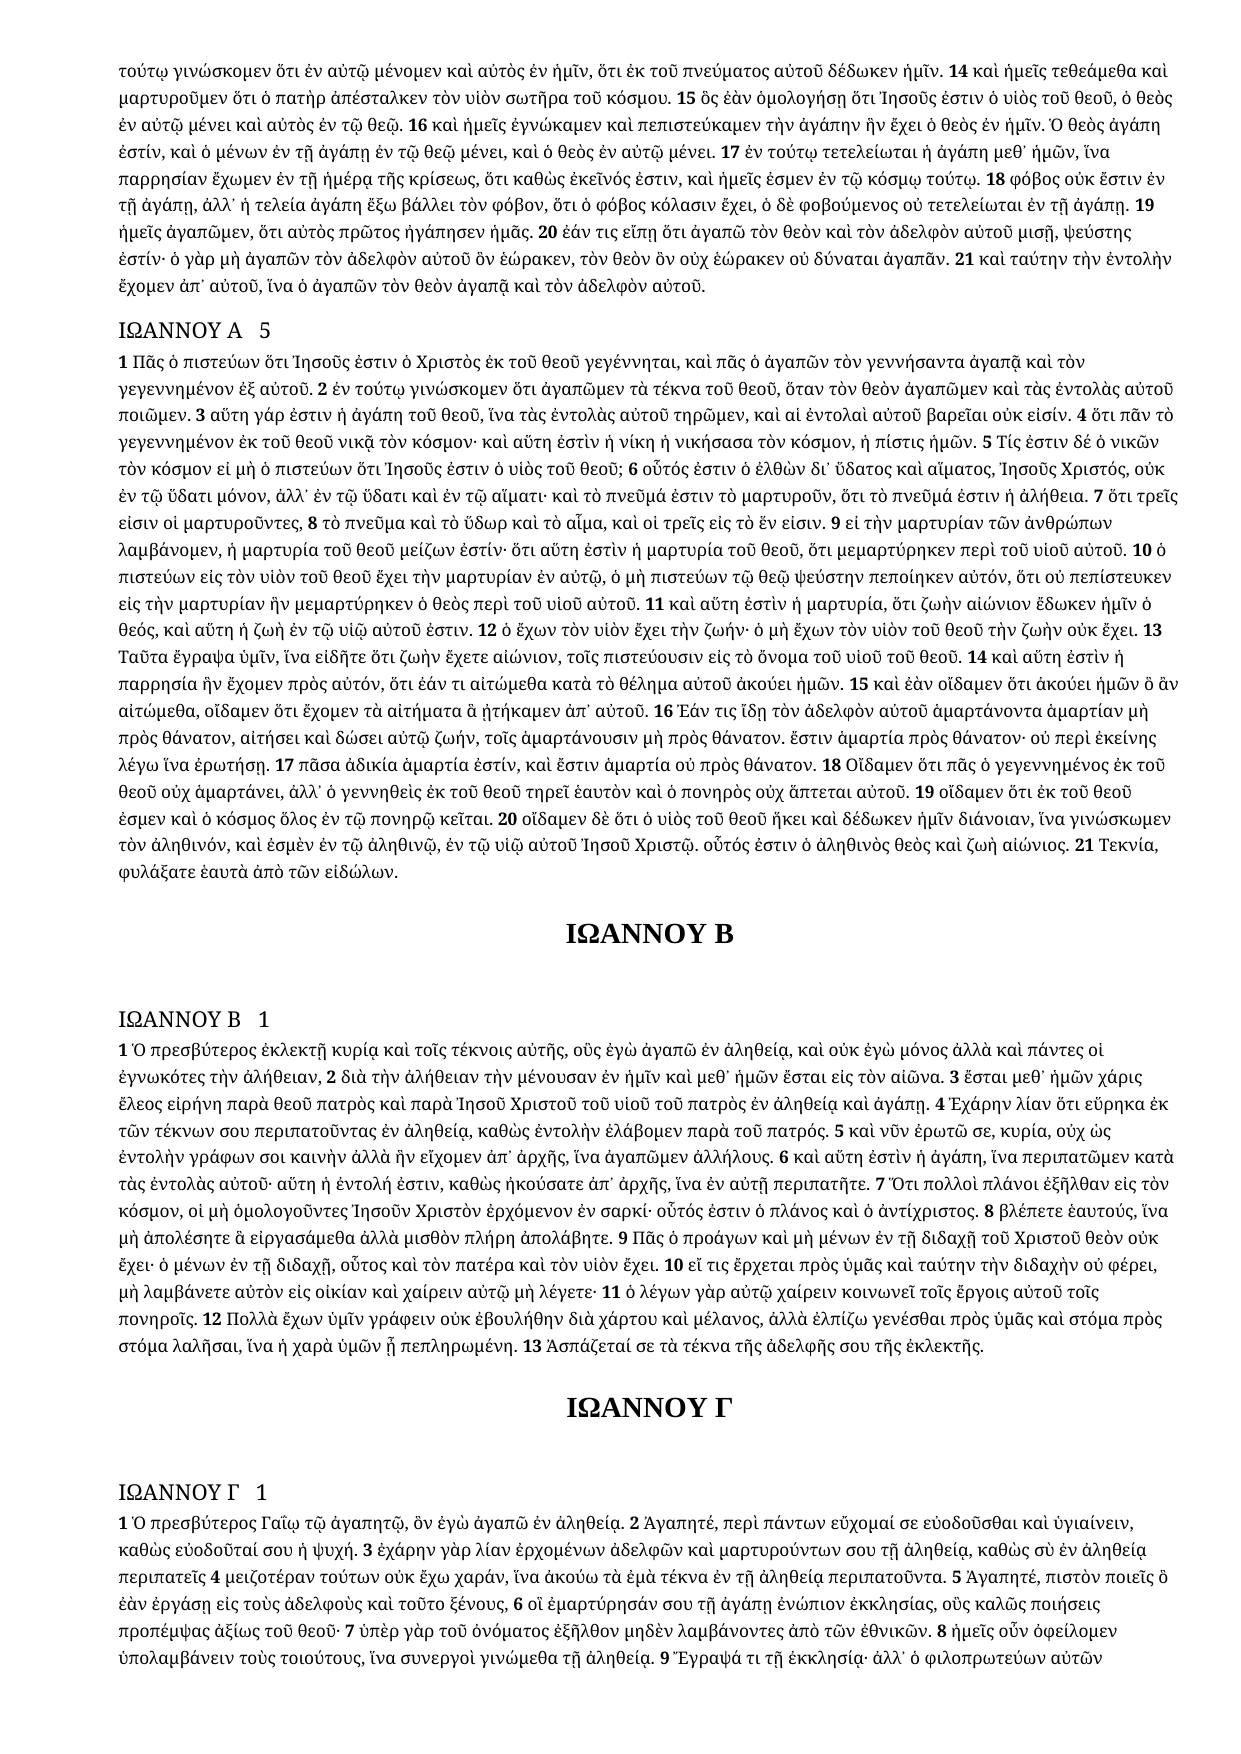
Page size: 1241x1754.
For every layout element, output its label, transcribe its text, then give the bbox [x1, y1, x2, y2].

subtitle ΙΩΑΝΝΟΥ Β [118, 916, 1181, 950]
text τούτῳ γινώσκομεν ὅτι ἐν αὐτῷ μένομεν καὶ αὐτὸς ἐν ἡμῖν, ὅτι ἐκ τοῦ πνεύματος αὐτοῦ δέδωκεν ἡμῖν. 14 καὶ ἡμεῖς τεθεάμεθα καὶ μαρτυροῦμεν ὅτι ὁ πατὴρ ἀπέσταλκεν τὸν υἱὸν σωτῆρα τοῦ κόσμου. 15 ὃς ἐὰν ὁμολογήσῃ ὅτι Ἰησοῦς ἐστιν ὁ υἱὸς τοῦ θεοῦ, ὁ θεὸς ἐν αὐτῷ μένει καὶ αὐτὸς ἐν τῷ θεῷ. 16 καὶ ἡμεῖς ἐγνώκαμεν καὶ πεπιστεύκαμεν τὴν ἀγάπην ἣν ἔχει ὁ θεὸς ἐν ἡμῖν. Ὁ θεὸς ἀγάπη ἐστίν, καὶ ὁ μένων ἐν τῇ ἀγάπῃ ἐν τῷ θεῷ μένει, καὶ ὁ θεὸς ἐν αὐτῷ μένει. 17 ἐν τούτῳ τετελείωται ἡ ἀγάπη μεθ᾽ ἡμῶν, ἵνα παρρησίαν ἔχωμεν ἐν τῇ ἡμέρᾳ τῆς κρίσεως, ὅτι καθὼς ἐκεῖνός ἐστιν, καὶ ἡμεῖς ἐσμεν ἐν τῷ κόσμῳ τούτῳ. 18 φόβος οὐκ ἔστιν ἐν τῇ ἀγάπῃ, ἀλλ᾽ ἡ τελεία ἀγάπη ἔξω βάλλει τὸν φόβον, ὅτι ὁ φόβος κόλασιν ἔχει, ὁ δὲ φοβούμενος οὐ τετελείωται ἐν τῇ ἀγάπῃ. 19 ἡμεῖς ἀγαπῶμεν, ὅτι αὐτὸς πρῶτος ἠγάπησεν ἡμᾶς. 20 ἐάν τις εἴπῃ ὅτι ἀγαπῶ τὸν θεὸν καὶ τὸν ἀδελφὸν αὐτοῦ μισῇ, ψεύστης ἐστίν· ὁ γὰρ μὴ ἀγαπῶν τὸν ἀδελφὸν αὐτοῦ ὃν ἑώρακεν, τὸν θεὸν ὃν οὐχ ἑώρακεν οὐ δύναται ἀγαπᾶν. 21 καὶ ταύτην τὴν ἐντολὴν ἔχομεν ἀπ᾽ αὐτοῦ, ἵνα ὁ ἀγαπῶν τὸν θεὸν ἀγαπᾷ καὶ τὸν ἀδελφὸν αὐτοῦ. [118, 59, 1181, 297]
text 1 Ὁ πρεσβύτερος ἐκλεκτῇ κυρίᾳ καὶ τοῖς τέκνοις αὐτῆς, οὓς ἐγὼ ἀγαπῶ ἐν ἀληθείᾳ, καὶ οὐκ ἐγὼ μόνος ἀλλὰ καὶ πάντες οἱ ἐγνωκότες τὴν ἀλήθειαν, 2 διὰ τὴν ἀλήθειαν τὴν μένουσαν ἐν ἡμῖν καὶ μεθ᾽ ἡμῶν ἔσται εἰς τὸν αἰῶνα. 3 ἔσται μεθ᾽ ἡμῶν χάρις ἔλεος εἰρήνη παρὰ θεοῦ πατρὸς καὶ παρὰ Ἰησοῦ Χριστοῦ τοῦ υἱοῦ τοῦ πατρὸς ἐν ἀληθείᾳ καὶ ἀγάπῃ. 4 Ἐχάρην λίαν ὅτι εὕρηκα ἐκ τῶν τέκνων σου περιπατοῦντας ἐν ἀληθείᾳ, καθὼς ἐντολὴν ἐλάβομεν παρὰ τοῦ πατρός. 5 καὶ νῦν ἐρωτῶ σε, κυρία, οὐχ ὡς ἐντολὴν γράφων σοι καινὴν ἀλλὰ ἣν εἴχομεν ἀπ᾽ ἀρχῆς, ἵνα ἀγαπῶμεν ἀλλήλους. 6 καὶ αὕτη ἐστὶν ἡ ἀγάπη, ἵνα περιπατῶμεν κατὰ τὰς ἐντολὰς αὐτοῦ· αὕτη ἡ ἐντολή ἐστιν, καθὼς ἠκούσατε ἀπ᾽ ἀρχῆς, ἵνα ἐν αὐτῇ περιπατῆτε. 7 Ὅτι πολλοὶ πλάνοι ἐξῆλθαν εἰς τὸν κόσμον, οἱ μὴ ὁμολογοῦντες Ἰησοῦν Χριστὸν ἐρχόμενον ἐν σαρκί· οὗτός ἐστιν ὁ πλάνος καὶ ὁ ἀντίχριστος. 8 βλέπετε ἑαυτούς, ἵνα μὴ ἀπολέσητε ἃ εἰργασάμεθα ἀλλὰ μισθὸν πλήρη ἀπολάβητε. 9 Πᾶς ὁ προάγων καὶ μὴ μένων ἐν τῇ διδαχῇ τοῦ Χριστοῦ θεὸν οὐκ ἔχει· ὁ μένων ἐν τῇ διδαχῇ, οὗτος καὶ τὸν πατέρα καὶ τὸν υἱὸν ἔχει. 10 εἴ τις ἔρχεται πρὸς ὑμᾶς καὶ ταύτην τὴν διδαχὴν οὐ φέρει, μὴ λαμβάνετε αὐτὸν εἰς οἰκίαν καὶ χαίρειν αὐτῷ μὴ λέγετε· 11 ὁ λέγων γὰρ αὐτῷ χαίρειν κοινωνεῖ τοῖς ἔργοις αὐτοῦ τοῖς πονηροῖς. 12 Πολλὰ ἔχων ὑμῖν γράφειν οὐκ ἐβουλήθην διὰ χάρτου καὶ μέλανος, ἀλλὰ ἐλπίζω γενέσθαι πρὸς ὑμᾶς καὶ στόμα πρὸς στόμα λαλῆσαι, ἵνα ἡ χαρὰ ὑμῶν ᾖ πεπληρωμένη. 13 Ἀσπάζεταί σε τὰ τέκνα τῆς ἀδελφῆς σου τῆς ἐκλεκτῆς. [118, 1038, 1181, 1357]
text 1 Πᾶς ὁ πιστεύων ὅτι Ἰησοῦς ἐστιν ὁ Χριστὸς ἐκ τοῦ θεοῦ γεγέννηται, καὶ πᾶς ὁ ἀγαπῶν τὸν γεννήσαντα ἀγαπᾷ καὶ τὸν γεγεννημένον ἐξ αὐτοῦ. 2 ἐν τούτῳ γινώσκομεν ὅτι ἀγαπῶμεν τὰ τέκνα τοῦ θεοῦ, ὅταν τὸν θεὸν ἀγαπῶμεν καὶ τὰς ἐντολὰς αὐτοῦ ποιῶμεν. 3 αὕτη γάρ ἐστιν ἡ ἀγάπη τοῦ θεοῦ, ἵνα τὰς ἐντολὰς αὐτοῦ τηρῶμεν, καὶ αἱ ἐντολαὶ αὐτοῦ βαρεῖαι οὐκ εἰσίν. 4 ὅτι πᾶν τὸ γεγεννημένον ἐκ τοῦ θεοῦ νικᾷ τὸν κόσμον· καὶ αὕτη ἐστὶν ἡ νίκη ἡ νικήσασα τὸν κόσμον, ἡ πίστις ἡμῶν. 5 Τίς ἐστιν δέ ὁ νικῶν τὸν κόσμον εἰ μὴ ὁ πιστεύων ὅτι Ἰησοῦς ἐστιν ὁ υἱὸς τοῦ θεοῦ; 6 οὗτός ἐστιν ὁ ἐλθὼν δι᾽ ὕδατος καὶ αἵματος, Ἰησοῦς Χριστός, οὐκ ἐν τῷ ὕδατι μόνον, ἀλλ᾽ ἐν τῷ ὕδατι καὶ ἐν τῷ αἵματι· καὶ τὸ πνεῦμά ἐστιν τὸ μαρτυροῦν, ὅτι τὸ πνεῦμά ἐστιν ἡ ἀλήθεια. 7 ὅτι τρεῖς εἰσιν οἱ μαρτυροῦντες, 8 τὸ πνεῦμα καὶ τὸ ὕδωρ καὶ τὸ αἷμα, καὶ οἱ τρεῖς εἰς τὸ ἕν εἰσιν. 9 εἰ τὴν μαρτυρίαν τῶν ἀνθρώπων λαμβάνομεν, ἡ μαρτυρία τοῦ θεοῦ μείζων ἐστίν· ὅτι αὕτη ἐστὶν ἡ μαρτυρία τοῦ θεοῦ, ὅτι μεμαρτύρηκεν περὶ τοῦ υἱοῦ αὐτοῦ. 10 ὁ πιστεύων εἰς τὸν υἱὸν τοῦ θεοῦ ἔχει τὴν μαρτυρίαν ἐν αὐτῷ, ὁ μὴ πιστεύων τῷ θεῷ ψεύστην πεποίηκεν αὐτόν, ὅτι οὐ πεπίστευκεν εἰς τὴν μαρτυρίαν ἣν μεμαρτύρηκεν ὁ θεὸς περὶ τοῦ υἱοῦ αὐτοῦ. 11 καὶ αὕτη ἐστὶν ἡ μαρτυρία, ὅτι ζωὴν αἰώνιον ἔδωκεν ἡμῖν ὁ θεός, καὶ αὕτη ἡ ζωὴ ἐν τῷ υἱῷ αὐτοῦ ἐστιν. 12 ὁ ἔχων τὸν υἱὸν ἔχει τὴν ζωήν· ὁ μὴ ἔχων τὸν υἱὸν τοῦ θεοῦ τὴν ζωὴν οὐκ ἔχει. 13 Ταῦτα ἔγραψα ὑμῖν, ἵνα εἰδῆτε ὅτι ζωὴν ἔχετε αἰώνιον, τοῖς πιστεύουσιν εἰς τὸ ὄνομα τοῦ υἱοῦ τοῦ θεοῦ. 14 καὶ αὕτη ἐστὶν ἡ παρρησία ἣν ἔχομεν πρὸς αὐτόν, ὅτι ἐάν τι αἰτώμεθα κατὰ τὸ θέλημα αὐτοῦ ἀκούει ἡμῶν. 15 καὶ ἐὰν οἴδαμεν ὅτι ἀκούει ἡμῶν ὃ ἂν αἰτώμεθα, οἴδαμεν ὅτι ἔχομεν τὰ αἰτήματα ἃ ᾐτήκαμεν ἀπ᾽ αὐτοῦ. 16 Ἐάν τις ἴδῃ τὸν ἀδελφὸν αὐτοῦ ἁμαρτάνοντα ἁμαρτίαν μὴ πρὸς θάνατον, αἰτήσει καὶ δώσει αὐτῷ ζωήν, τοῖς ἁμαρτάνουσιν μὴ πρὸς θάνατον. ἔστιν ἁμαρτία πρὸς θάνατον· οὐ περὶ ἐκείνης λέγω ἵνα ἐρωτήσῃ. 17 πᾶσα ἀδικία ἁμαρτία ἐστίν, καὶ ἔστιν ἁμαρτία οὐ πρὸς θάνατον. 18 Οἴδαμεν ὅτι πᾶς ὁ γεγεννημένος ἐκ τοῦ θεοῦ οὐχ ἁμαρτάνει, ἀλλ᾽ ὁ γεννηθεὶς ἐκ τοῦ θεοῦ τηρεῖ ἑαυτὸν καὶ ὁ πονηρὸς οὐχ ἅπτεται αὐτοῦ. 19 οἴδαμεν ὅτι ἐκ τοῦ θεοῦ ἐσμεν καὶ ὁ κόσμος ὅλος ἐν τῷ πονηρῷ κεῖται. 20 οἴδαμεν δὲ ὅτι ὁ υἱὸς τοῦ θεοῦ ἥκει καὶ δέδωκεν ἡμῖν διάνοιαν, ἵνα γινώσκωμεν τὸν ἀληθινόν, καὶ ἐσμὲν ἐν τῷ ἀληθινῷ, ἐν τῷ υἱῷ αὐτοῦ Ἰησοῦ Χριστῷ. οὗτός ἐστιν ὁ ἀληθινὸς θεὸς καὶ ζωὴ αἰώνιος. 21 Τεκνία, φυλάξατε ἑαυτὰ ἀπὸ τῶν εἰδώλων. [118, 350, 1181, 884]
text ΙΩΑΝΝΟΥ Α 5 [118, 316, 1181, 345]
subtitle ΙΩΑΝΝΟΥ Γ [118, 1390, 1181, 1423]
text ΙΩΑΝΝΟΥ Γ 1 [118, 1477, 1181, 1507]
text 1 Ὁ πρεσβύτερος Γαΐῳ τῷ ἀγαπητῷ, ὃν ἐγὼ ἀγαπῶ ἐν ἀληθείᾳ. 2 Ἀγαπητέ, περὶ πάντων εὔχομαί σε εὐοδοῦσθαι καὶ ὑγιαίνειν, καθὼς εὐοδοῦταί σου ἡ ψυχή. 3 ἐχάρην γὰρ λίαν ἐρχομένων ἀδελφῶν καὶ μαρτυρούντων σου τῇ ἀληθείᾳ, καθὼς σὺ ἐν ἀληθείᾳ περιπατεῖς 4 μειζοτέραν τούτων οὐκ ἔχω χαράν, ἵνα ἀκούω τὰ ἐμὰ τέκνα ἐν τῇ ἀληθείᾳ περιπατοῦντα. 5 Ἀγαπητέ, πιστὸν ποιεῖς ὃ ἐὰν ἐργάσῃ εἰς τοὺς ἀδελφοὺς καὶ τοῦτο ξένους, 6 οἳ ἐμαρτύρησάν σου τῇ ἀγάπῃ ἐνώπιον ἐκκλησίας, οὓς καλῶς ποιήσεις προπέμψας ἀξίως τοῦ θεοῦ· 7 ὑπὲρ γὰρ τοῦ ὀνόματος ἐξῆλθον μηδὲν λαμβάνοντες ἀπὸ τῶν ἐθνικῶν. 8 ἡμεῖς οὖν ὀφείλομεν ὑπολαμβάνειν τοὺς τοιούτους, ἵνα συνεργοὶ γινώμεθα τῇ ἀληθείᾳ. 9 Ἔγραψά τι τῇ ἐκκλησίᾳ· ἀλλ᾽ ὁ φιλοπρωτεύων αὐτῶν [118, 1511, 1181, 1669]
text ΙΩΑΝΝΟΥ Β 1 [118, 1004, 1181, 1034]
